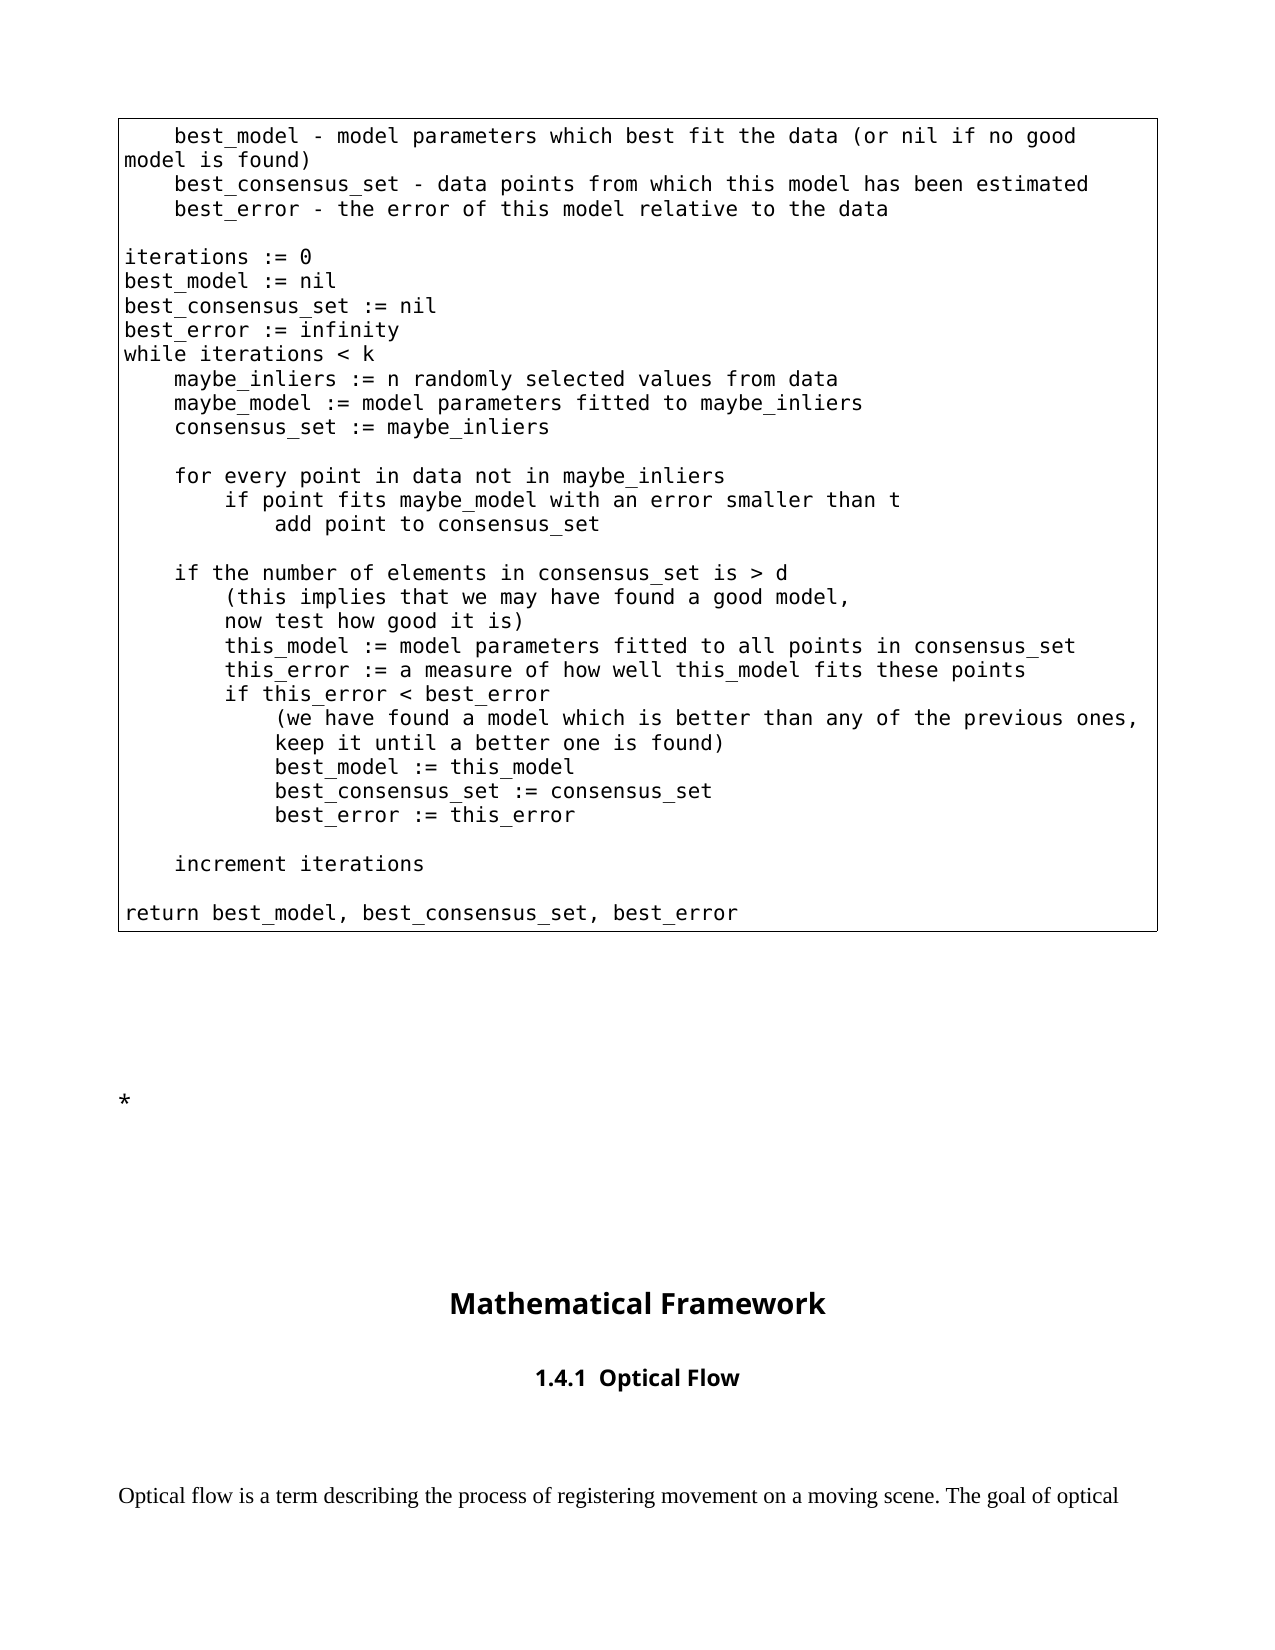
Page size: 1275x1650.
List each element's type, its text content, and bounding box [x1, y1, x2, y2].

text * [118, 1087, 1157, 1118]
table_header best_model - model parameters which best fit the data (or nil if no good model is found) best_consensus_set - data points from which this model has been estimated best_error - the error of this model relative to the data iterations := 0 best_model := nil best_consensus_set := nil best_error := infinity while iterations < k maybe_inliers := n randomly selected values from data maybe_model := model parameters fitted to maybe_inliers consensus_set := maybe_inliers for every point in data not in maybe_inliers if point fits maybe_model with an error smaller than t add point to consensus_set if the number of elements in consensus_set is > d (this implies that we may have found a good model, now test how good it is) this_model := model parameters fitted to all points in consensus_set this_error := a measure of how well this_model fits these points if this_error < best_error (we have found a model which is better than any of the previous ones, keep it until a better one is found) best_model := this_model best_consensus_set := consensus_set best_error := this_error increment iterations return best_model, best_consensus_set, best_error [119, 119, 1157, 931]
text 1.4.1 Optical Flow [118, 1359, 1157, 1393]
text Mathematical Framework [118, 1283, 1157, 1323]
text Optical flow is a term describing the process of registering movement on a moving scene. The goal of optical [118, 1482, 1157, 1508]
